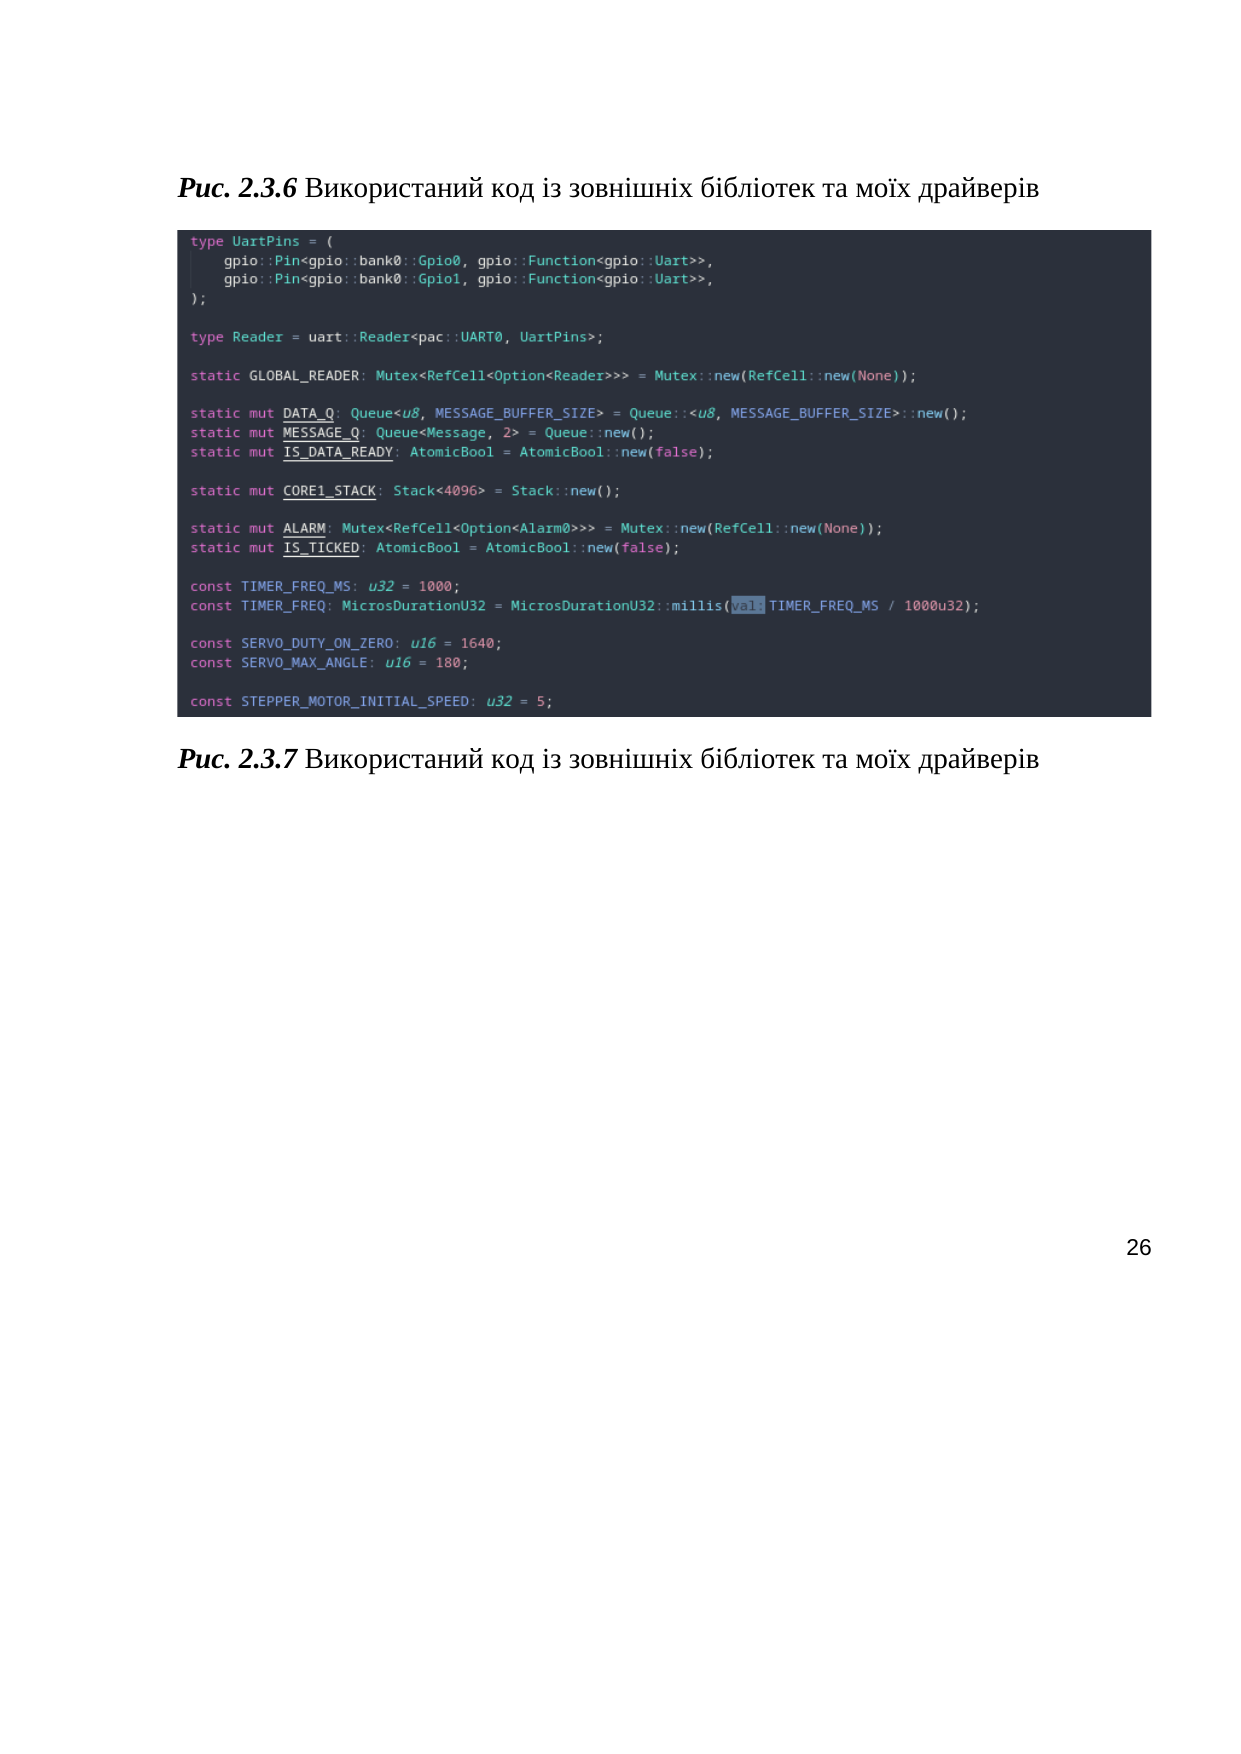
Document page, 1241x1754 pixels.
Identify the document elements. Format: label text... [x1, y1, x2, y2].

text Рис. 2.3.6 Використаний код із зовнішніх бібліотек та моїх драйверів [177, 171, 1152, 204]
text Рис. 2.3.7 Використаний код із зовнішніх бібліотек та моїх драйверів [177, 741, 1152, 775]
picture [177, 230, 1152, 717]
